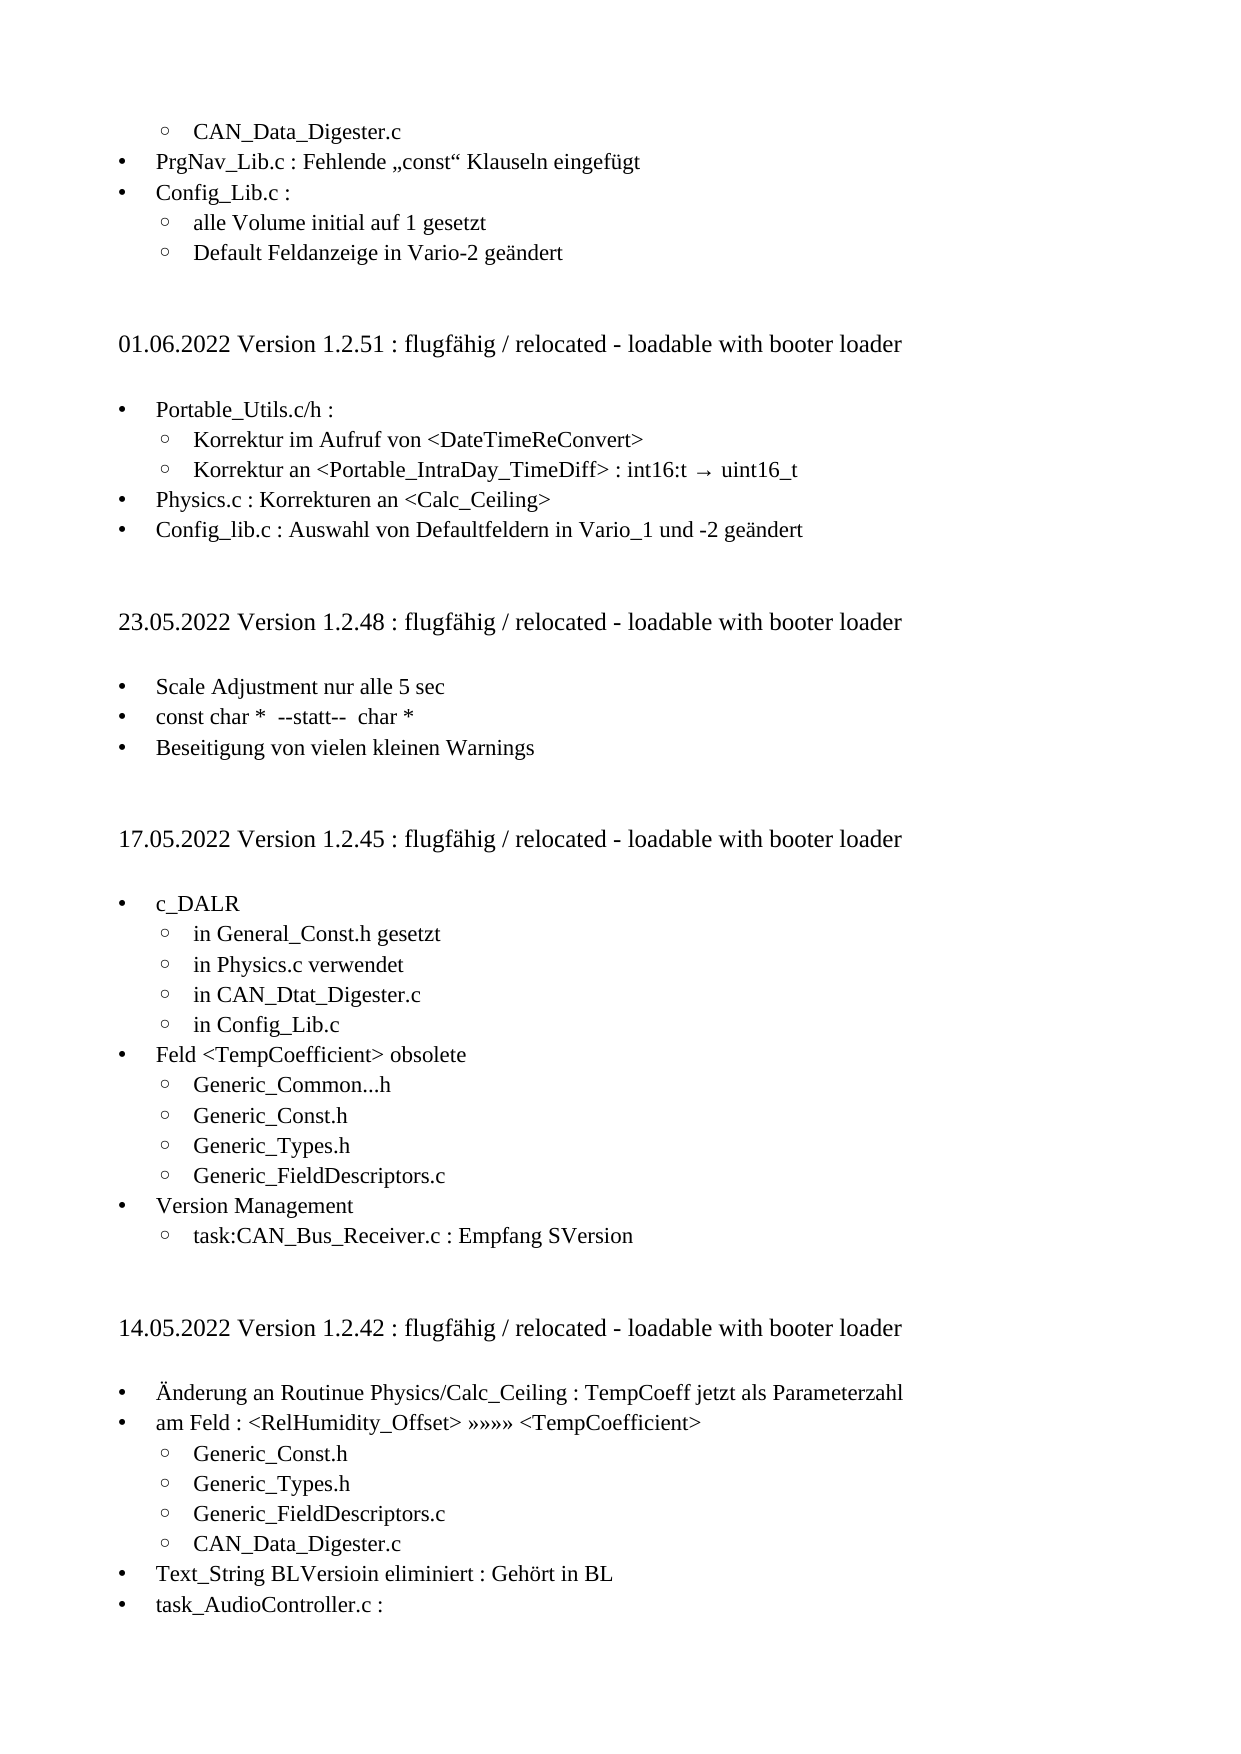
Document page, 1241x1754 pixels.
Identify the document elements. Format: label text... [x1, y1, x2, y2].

list alle Volume initial auf 1 gesetzt [156, 209, 1122, 235]
list in Physics.c verwendet [156, 951, 1122, 977]
list Korrektur im Aufruf von <DateTimeReConvert> [156, 426, 1122, 452]
list const char * --statt-- char * [118, 703, 1122, 730]
list Generic_FieldDescriptors.c [156, 1500, 1122, 1526]
text 01.06.2022 Version 1.2.51 : flugfähig / relocated - loadable with booter loader [118, 329, 1122, 358]
list Generic_Types.h [156, 1470, 1122, 1496]
list Generic_FieldDescriptors.c [156, 1162, 1122, 1188]
list CAN_Data_Digester.c [156, 1530, 1122, 1557]
list Beseitigung von vielen kleinen Warnings [118, 733, 1122, 760]
list Version Management [118, 1192, 1122, 1219]
list in Config_Lib.c [156, 1011, 1122, 1037]
list in CAN_Dtat_Digester.c [156, 981, 1122, 1007]
list Generic_Common...h [156, 1071, 1122, 1098]
list Portable_Utils.c/h : [118, 396, 1122, 422]
list CAN_Data_Digester.c [156, 118, 1122, 144]
text 14.05.2022 Version 1.2.42 : flugfähig / relocated - loadable with booter loader [118, 1313, 1122, 1342]
list Text_String BLVersioin eliminiert : Gehört in BL [118, 1560, 1122, 1587]
list Physics.c : Korrekturen an <Calc_Ceiling> [118, 486, 1122, 513]
list Generic_Const.h [156, 1439, 1122, 1466]
list task_AudioController.c : [118, 1591, 1122, 1617]
list in General_Const.h gesetzt [156, 920, 1122, 947]
list Korrektur an <Portable_IntraDay_TimeDiff> : int16:t → uint16_t [156, 456, 1122, 482]
list Änderung an Routinue Physics/Calc_Ceiling : TempCoeff jetzt als Parameterzahl [118, 1379, 1122, 1406]
list Default Feldanzeige in Vario-2 geändert [156, 239, 1122, 265]
list c_DALR [118, 890, 1122, 917]
list Config_Lib.c : [118, 178, 1122, 205]
list Feld <TempCoefficient> obsolete [118, 1041, 1122, 1068]
list Generic_Const.h [156, 1102, 1122, 1128]
text 23.05.2022 Version 1.2.48 : flugfähig / relocated - loadable with booter loader [118, 607, 1122, 636]
text 17.05.2022 Version 1.2.45 : flugfähig / relocated - loadable with booter loader [118, 824, 1122, 853]
list task:CAN_Bus_Receiver.c : Empfang SVersion [156, 1222, 1122, 1249]
list Config_lib.c : Auswahl von Defaultfeldern in Vario_1 und -2 geändert [118, 516, 1122, 543]
list Scale Adjustment nur alle 5 sec [118, 673, 1122, 699]
list am Feld : <RelHumidity_Offset> »»»» <TempCoefficient> [118, 1409, 1122, 1436]
list Generic_Types.h [156, 1132, 1122, 1158]
list PrgNav_Lib.c : Fehlende „const“ Klauseln eingefügt [118, 148, 1122, 175]
